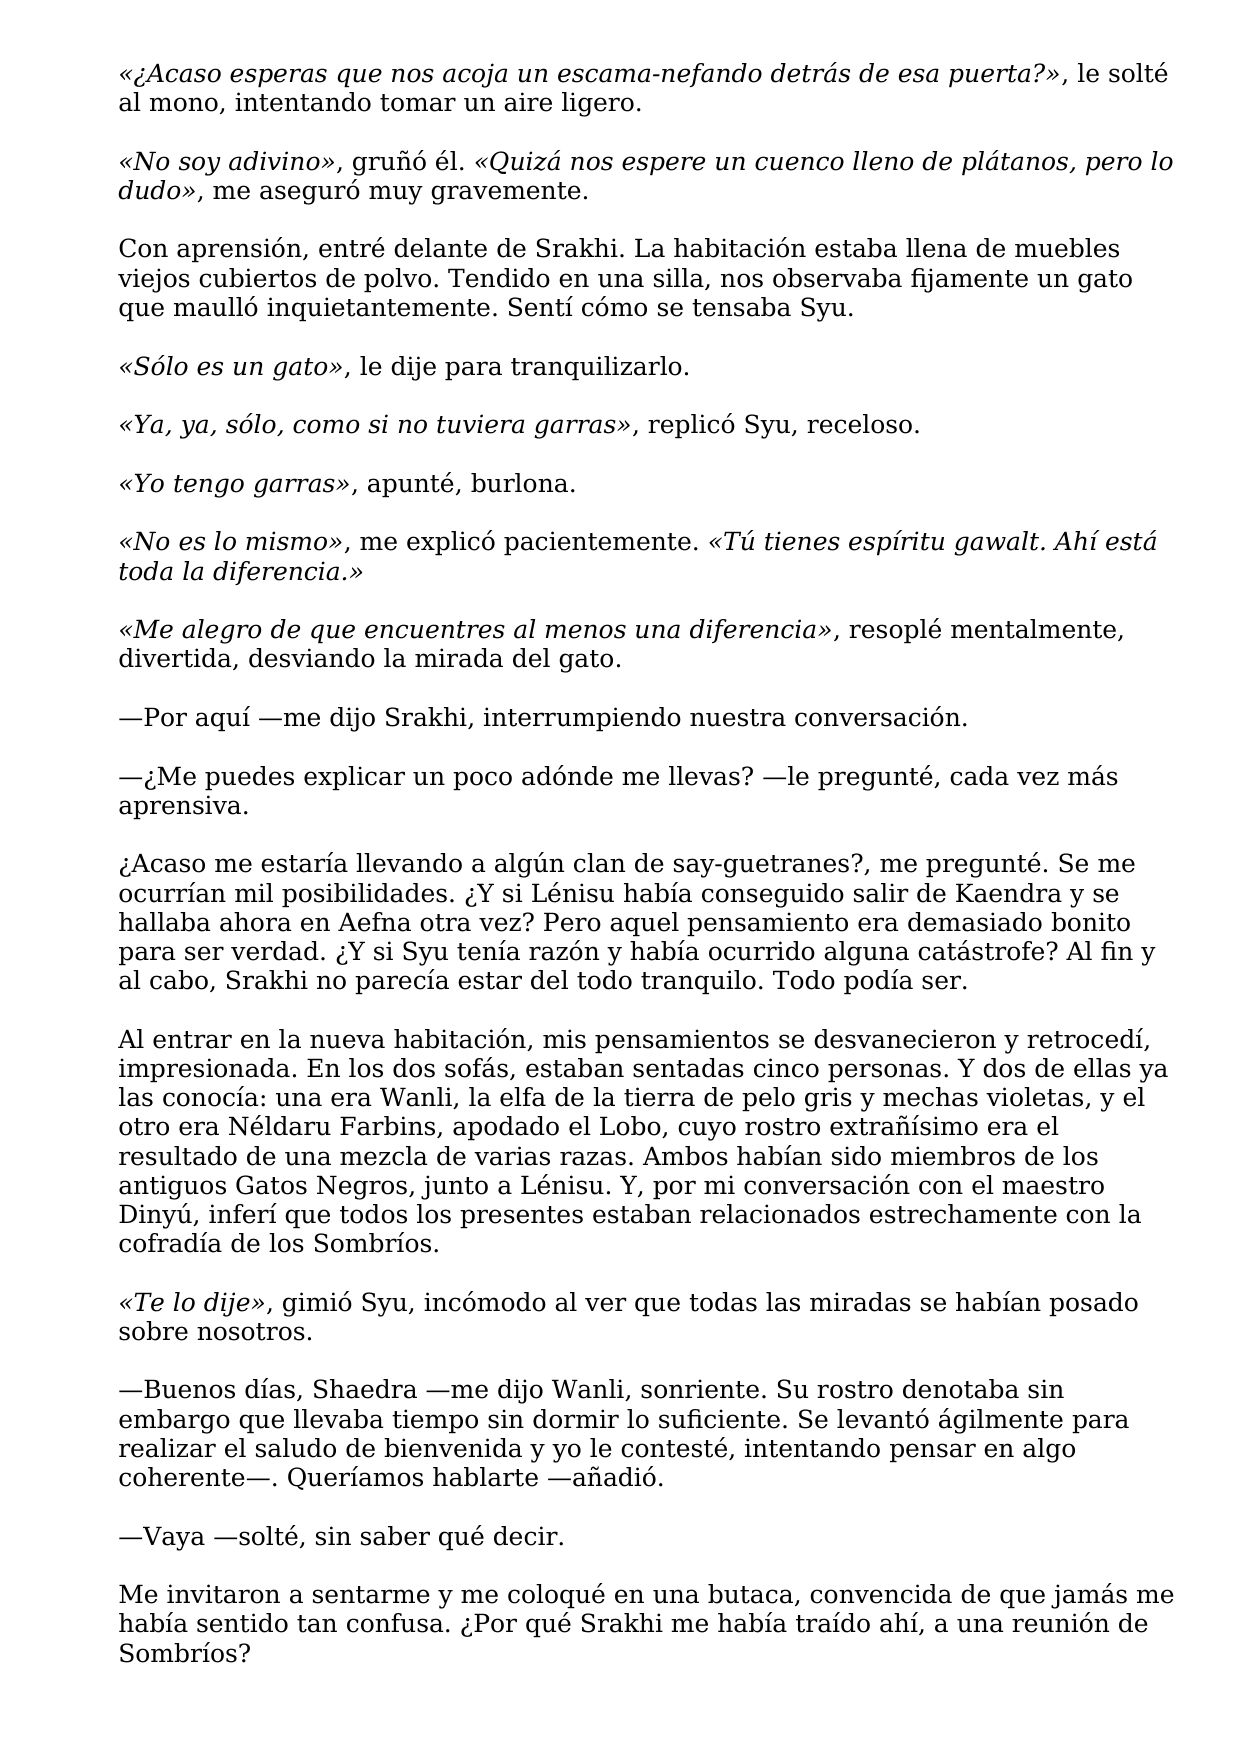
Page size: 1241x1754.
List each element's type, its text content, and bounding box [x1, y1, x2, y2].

text «No es lo mismo», me explicó pacientemente. «Tú tienes espíritu gawalt. Ahí está toda la diferencia.» [118, 528, 1181, 586]
text «Te lo dije», gimió Syu, incómodo al ver que todas las miradas se habían posado sobre nosotros. [118, 1288, 1181, 1346]
text —Vaya —solté, sin saber qué decir. [118, 1522, 1181, 1551]
text Al entrar en la nueva habitación, mis pensamientos se desvanecieron y retrocedí, impresionada. En los dos sofás, estaban sentadas cinco personas. Y dos de ellas ya las conocía: una era Wanli, la elfa de la tierra de pelo gris y mechas violetas, y el otro era Néldaru Farbins, apodado el Lobo, cuyo rostro extrañísimo era el resultado de una mezcla de varias razas. Ambos habían sido miembros de los antiguos Gatos Negros, junto a Lénisu. Y, por mi conversación con el maestro Dinyú, inferí que todos los presentes estaban relacionados estrechamente con la cofradía de los Sombríos. [118, 1025, 1181, 1258]
text —Buenos días, Shaedra —me dijo Wanli, sonriente. Su rostro denotaba sin embargo que llevaba tiempo sin dormir lo suficiente. Se levantó ágilmente para realizar el saludo de bienvenida y yo le contesté, intentando pensar en algo coherente—. Queríamos hablarte —añadió. [118, 1376, 1181, 1492]
text «Me alegro de que encuentres al menos una diferencia», resoplé mentalmente, divertida, desviando la mirada del gato. [118, 615, 1181, 674]
text «Yo tengo garras», apunté, burlona. [118, 469, 1181, 498]
text —¿Me puedes explicar un poco adónde me llevas? —le pregunté, cada vez más aprensiva. [118, 762, 1181, 820]
text Me invitaron a sentarme y me coloqué en una butaca, convencida de que jamás me había sentido tan confusa. ¿Por qué Srakhi me había traído ahí, a una reunión de Sombríos? [118, 1580, 1181, 1668]
text —Por aquí —me dijo Srakhi, interrumpiendo nuestra conversación. [118, 703, 1181, 732]
text «Sólo es un gato», le dije para tranquilizarlo. [118, 352, 1181, 381]
text Con aprensión, entré delante de Srakhi. La habitación estaba llena de muebles viejos cubiertos de polvo. Tendido en una silla, nos observaba fijamente un gato que maulló inquietantemente. Sentí cómo se tensaba Syu. [118, 235, 1181, 322]
text ¿Acaso me estaría llevando a algún clan de say-guetranes?, me pregunté. Se me ocurrían mil posibilidades. ¿Y si Lénisu había conseguido salir de Kaendra y se hallaba ahora en Aefna otra vez? Pero aquel pensamiento era demasiado bonito para ser verdad. ¿Y si Syu tenía razón y había ocurrido alguna catástrofe? Al fin y al cabo, Srakhi no parecía estar del todo tranquilo. Todo podía ser. [118, 850, 1181, 996]
text «¿Acaso esperas que nos acoja un escama-nefando detrás de esa puerta?», le solté al mono, intentando tomar un aire ligero. [118, 59, 1181, 117]
text «Ya, ya, sólo, como si no tuviera garras», replicó Syu, receloso. [118, 410, 1181, 439]
text «No soy adivino», gruñó él. «Quizá nos espere un cuenco lleno de plátanos, pero lo dudo», me aseguró muy gravemente. [118, 147, 1181, 205]
